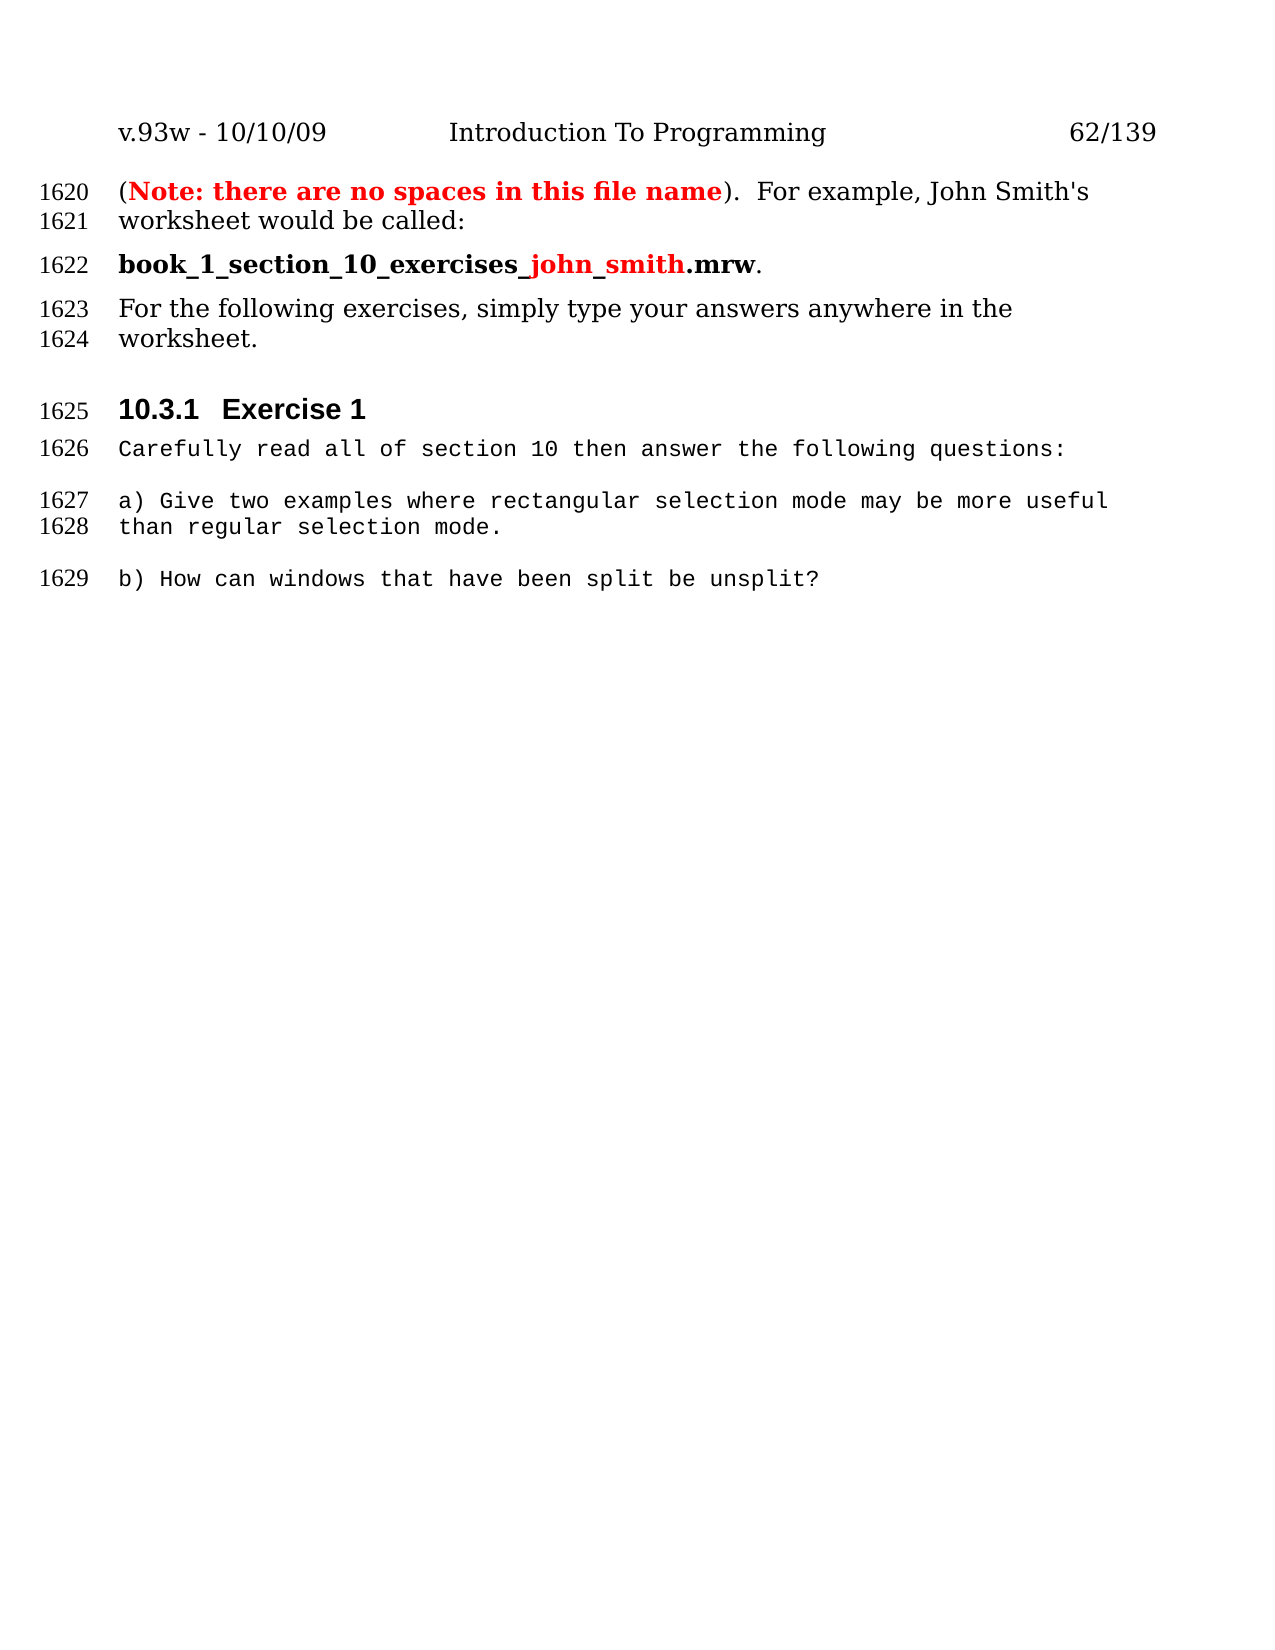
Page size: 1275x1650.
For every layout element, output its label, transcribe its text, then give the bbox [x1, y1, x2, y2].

text For the following exercises, simply type your answers anywhere in the worksheet. [118, 295, 1157, 353]
text b) How can windows that have been split be unsplit? [118, 567, 1157, 593]
subtitle Exercise 1 [118, 392, 1157, 426]
text (Note: there are no spaces in this file name). For example, John Smith's worksheet would be called: [118, 177, 1157, 235]
text book_1_section_10_exercises_john_smith.mrw. [118, 250, 1157, 280]
text Carefully read all of section 10 then answer the following questions: [118, 438, 1157, 463]
text a) Give two examples where rectangular selection mode may be more useful than regular selection mode. [118, 489, 1157, 541]
